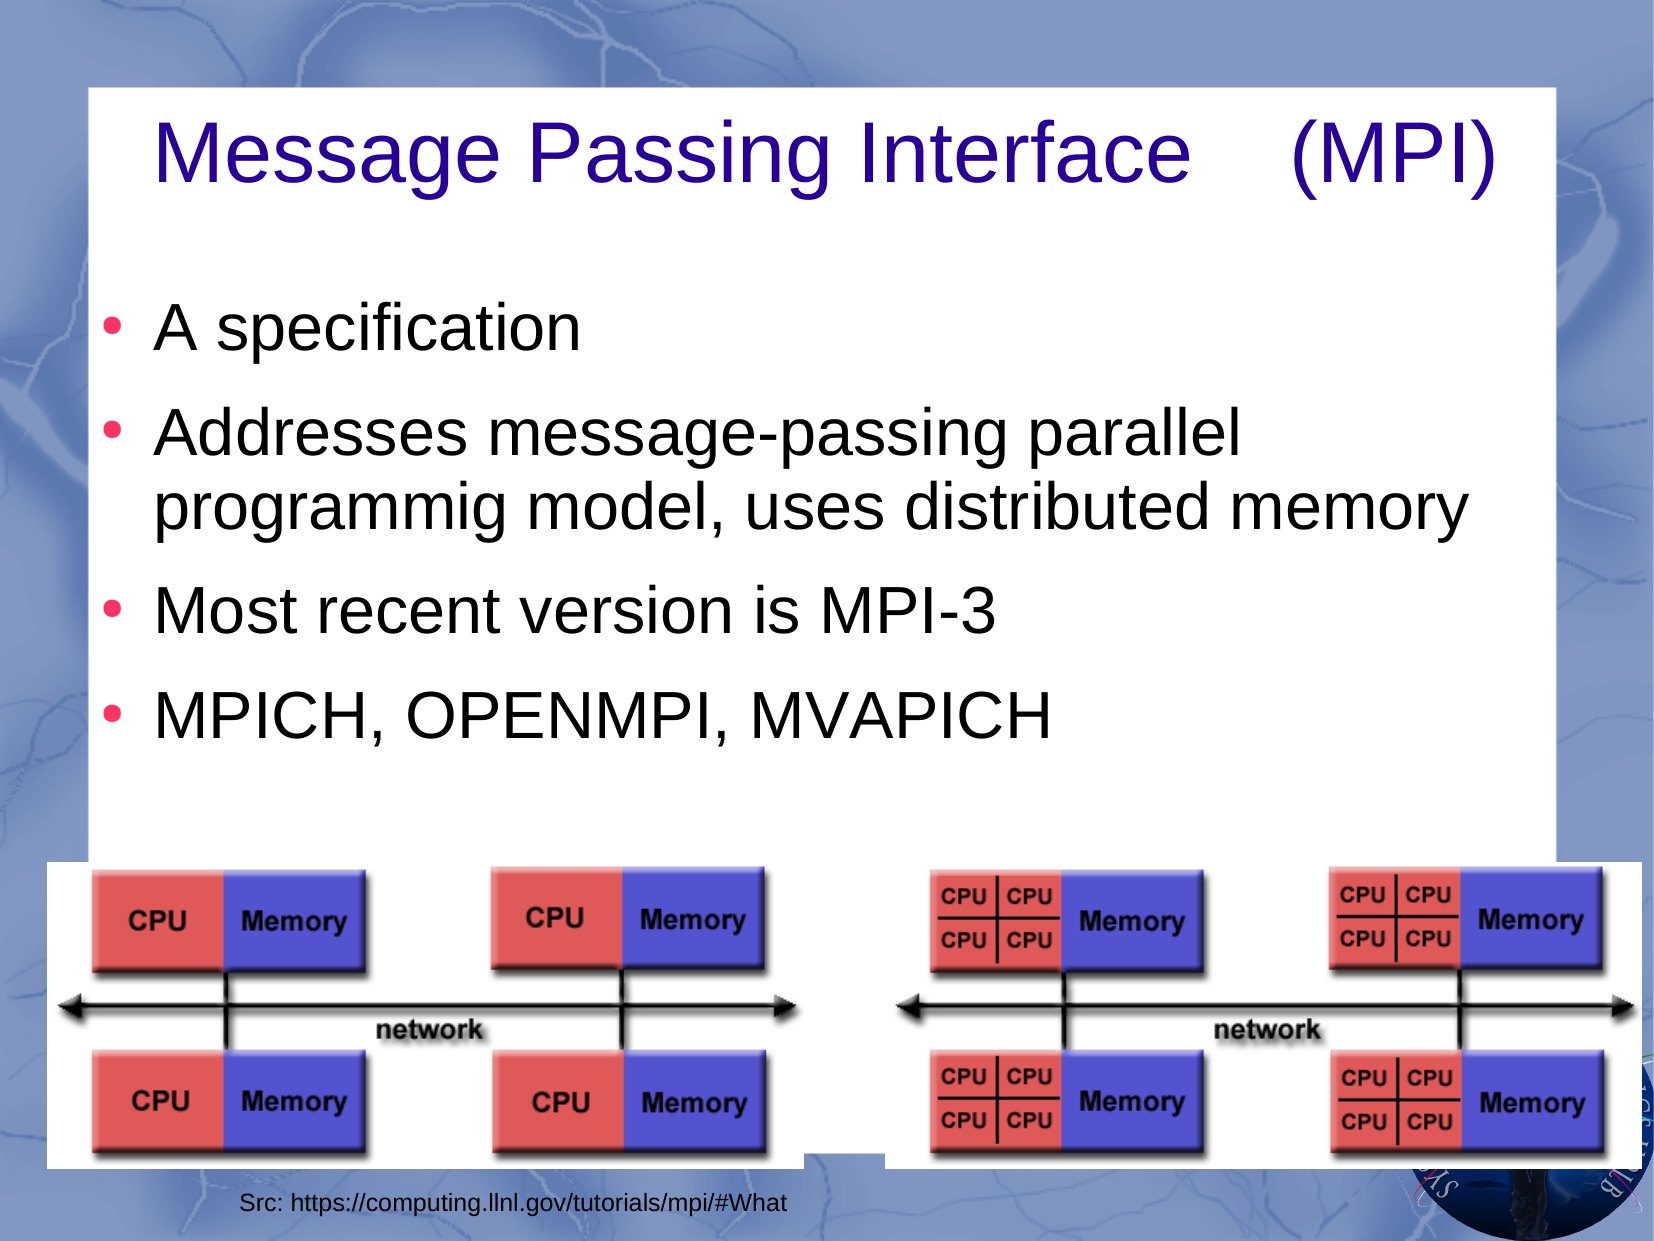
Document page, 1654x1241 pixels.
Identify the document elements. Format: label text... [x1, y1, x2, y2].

text_box Src: https://computing.llnl.gov/tutorials/mpi/#What [224, 1181, 1123, 1224]
title Message Passing Interface (MPI) [82, 49, 1571, 257]
list A specification Addresses message-passing parallel programmig model, uses distributed memory Most recent version is MPI-3 MPICH, OPENMPI, MVAPICH [82, 290, 1538, 995]
picture [0, 0, 1654, 1241]
